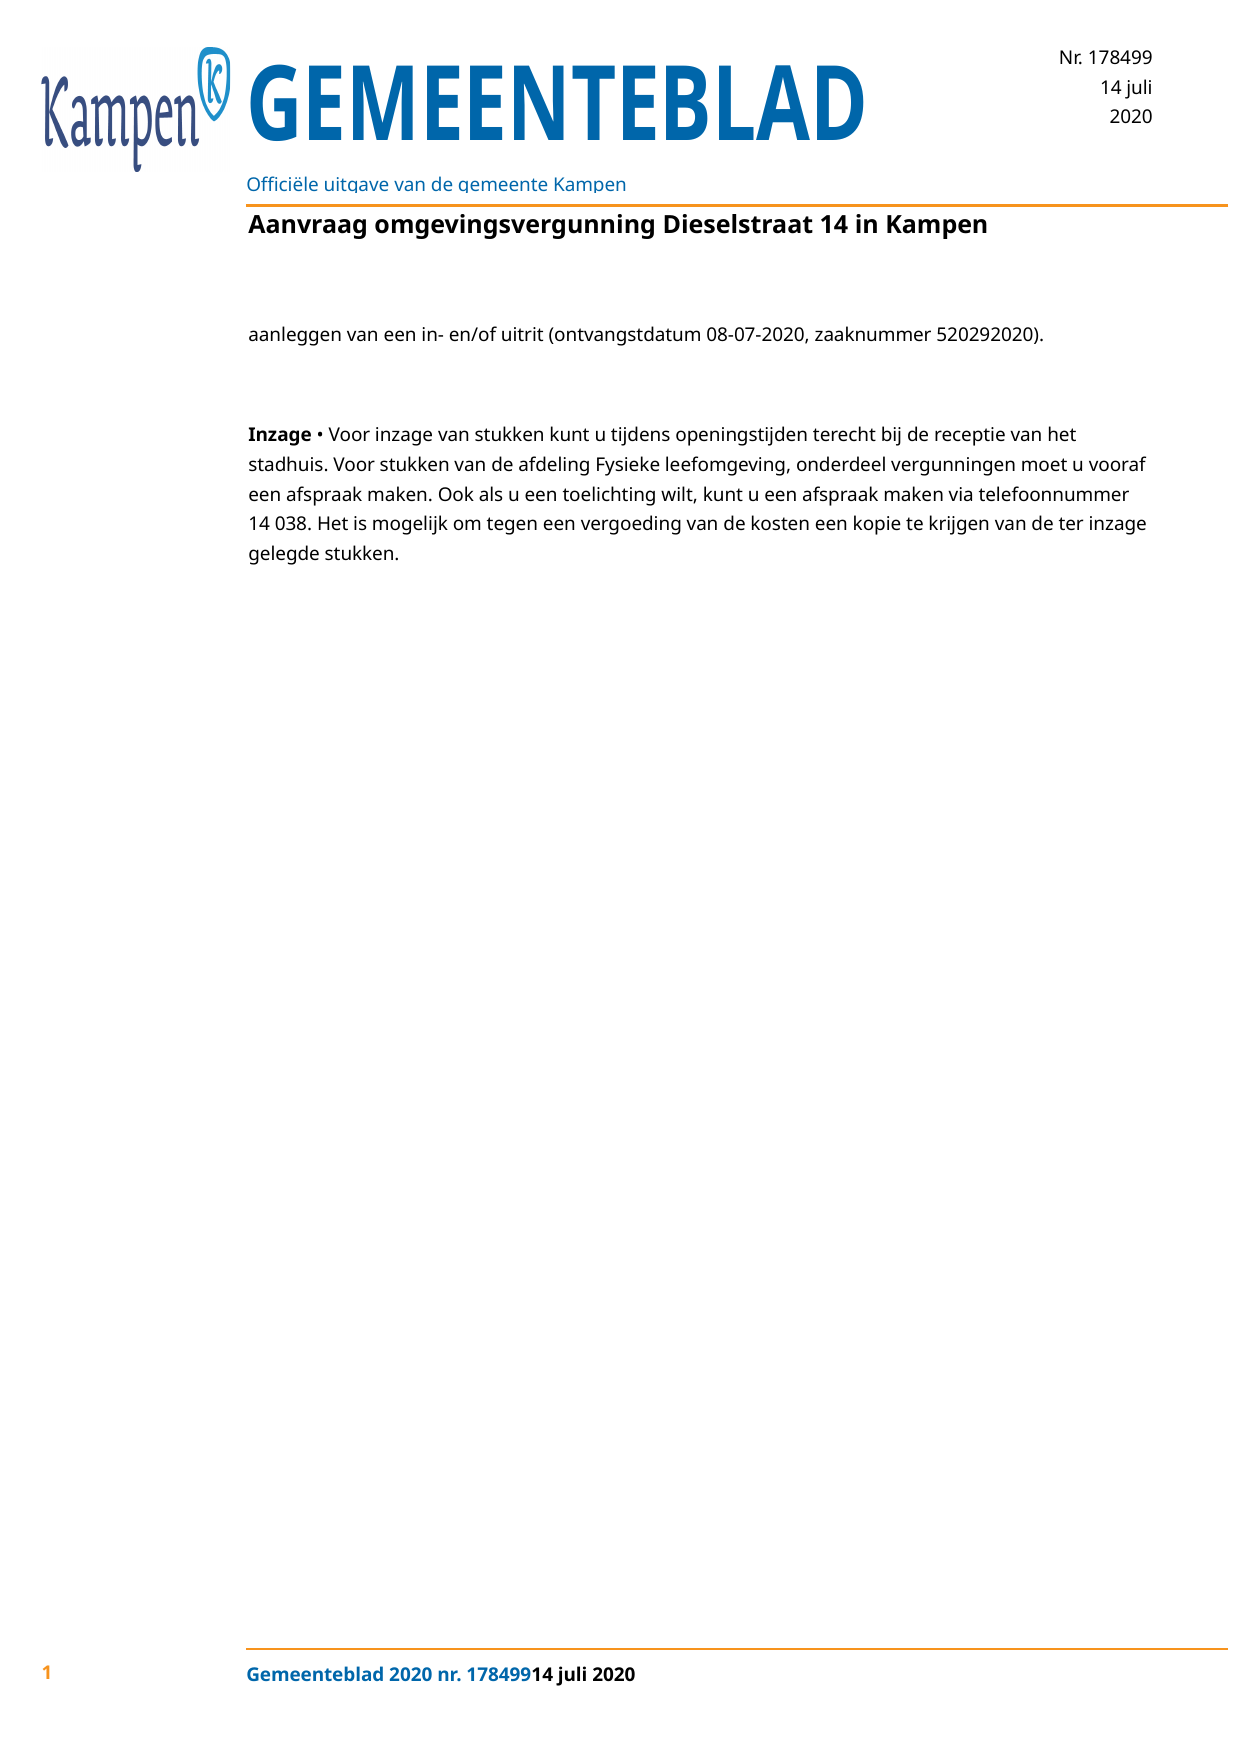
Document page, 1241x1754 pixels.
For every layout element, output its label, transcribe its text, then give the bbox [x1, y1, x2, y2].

picture [41, 47, 231, 172]
text Aanvraag omgevingsvergunning Dieselstraat 14 in Kampen [248, 207, 1152, 241]
text aanleggen van een in- en/of uitrit (ontvangstdatum 08-07-2020, zaaknummer 520292020). [248, 321, 1152, 346]
text Inzage • Voor inzage van stukken kunt u tijdens openingstijden terecht bij de receptie van het stadhuis. Voor stukken van de afdeling Fysieke leefomgeving, onderdeel vergunningen moet u vooraf een afspraak maken. Ook als u een toelichting wilt, kunt u een afspraak maken via telefoonnummer 14 038. Het is mogelijk om tegen een vergoeding van de kosten een kopie te krijgen van de ter inzage gelegde stukken. [248, 422, 1152, 566]
